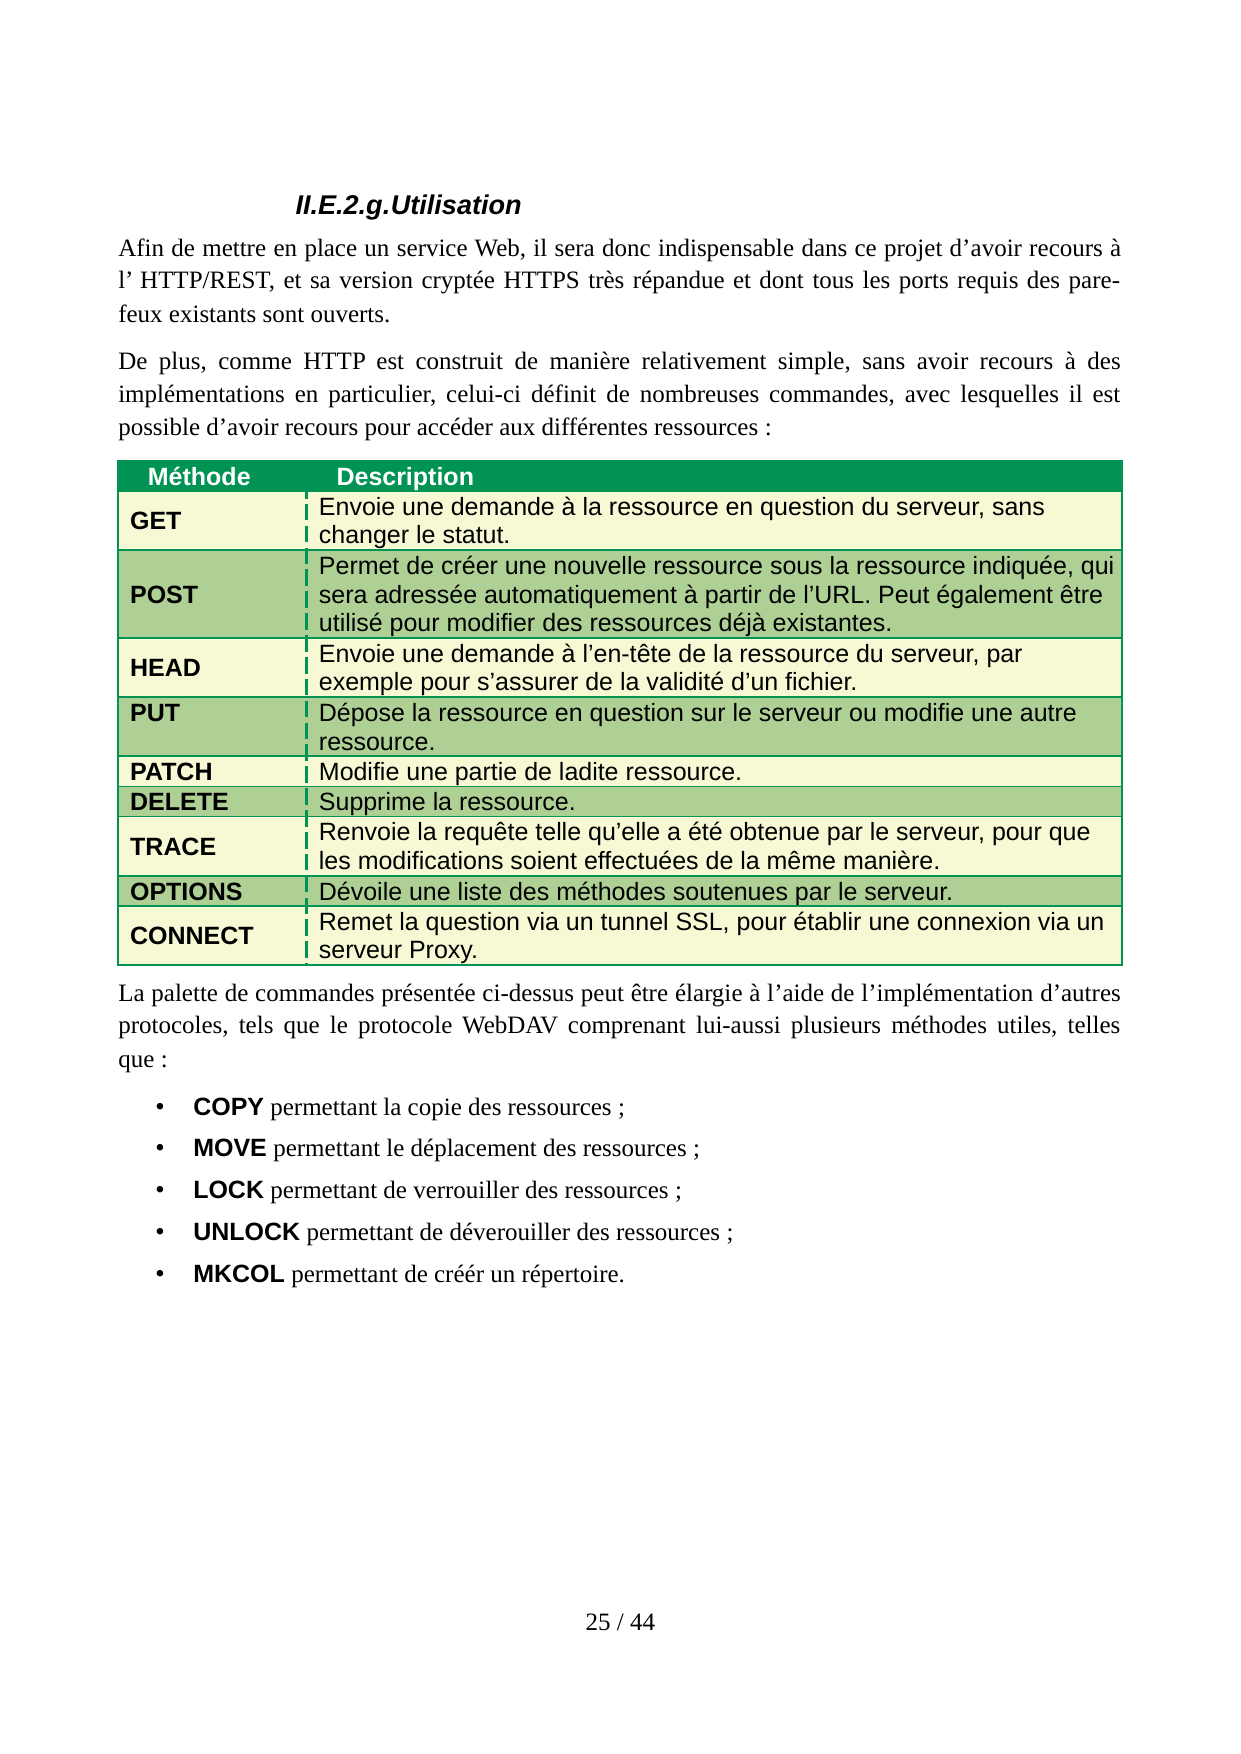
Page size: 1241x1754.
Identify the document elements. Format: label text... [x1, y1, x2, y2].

subtitle Utilisation [118, 189, 1122, 220]
table_cell PUT [119, 698, 307, 755]
list UNLOCK permettant de déverouiller des ressources ; [156, 1217, 1122, 1246]
table_cell HEAD [119, 639, 307, 696]
table_header Description [307, 462, 1121, 490]
table_cell Supprime la ressource. [307, 787, 1121, 816]
table_cell POST [119, 551, 307, 637]
table_cell GET [119, 492, 307, 549]
table_cell Remet la question via un tunnel SSL, pour établir une connexion via un serveur Proxy. [307, 907, 1121, 964]
table_cell Dépose la ressource en question sur le serveur ou modifie une autre ressource. [307, 698, 1121, 755]
table_cell DELETE [119, 787, 307, 816]
table_cell Dévoile une liste des méthodes soutenues par le serveur. [307, 877, 1121, 905]
table_cell Modifie une partie de ladite ressource. [307, 757, 1121, 786]
table_cell Envoie une demande à la ressource en question du serveur, sans changer le statut. [307, 492, 1121, 549]
text Afin de mettre en place un service Web, il sera donc indispensable dans ce projet d’avoir recours à l’ HTTP/REST, et sa version cryptée HTTPS très répandue et dont tous les ports requis des pare-feux existants sont ouverts. [118, 233, 1122, 327]
table_cell Envoie une demande à l’en-tête de la ressource du serveur, par exemple pour s’assurer de la validité d’un fichier. [307, 639, 1121, 696]
table_header Méthode [119, 462, 307, 490]
list MKCOL permettant de créér un répertoire. [156, 1259, 1122, 1288]
text La palette de commandes présentée ci-dessus peut être élargie à l’aide de l’implémentation d’autres protocoles, tels que le protocole WebDAV comprenant lui-aussi plusieurs méthodes utiles, telles que : [118, 978, 1122, 1072]
table_cell TRACE [119, 817, 307, 875]
table_cell Permet de créer une nouvelle ressource sous la ressource indiquée, qui sera adressée automatiquement à partir de l’URL. Peut également être utilisé pour modifier des ressources déjà existantes. [307, 551, 1121, 637]
list LOCK permettant de verrouiller des ressources ; [156, 1175, 1122, 1204]
list MOVE permettant le déplacement des ressources ; [156, 1133, 1122, 1162]
list COPY permettant la copie des ressources ; [156, 1091, 1122, 1120]
table_cell PATCH [119, 757, 307, 786]
text De plus, comme HTTP est construit de manière relativement simple, sans avoir recours à des implémentations en particulier, celui-ci définit de nombreuses commandes, avec lesquelles il est possible d’avoir recours pour accéder aux différentes ressources : [118, 346, 1122, 441]
table_cell Renvoie la requête telle qu’elle a été obtenue par le serveur, pour que les modifications soient effectuées de la même manière. [307, 817, 1121, 875]
table_cell CONNECT [119, 907, 307, 964]
table_cell OPTIONS [119, 877, 307, 905]
